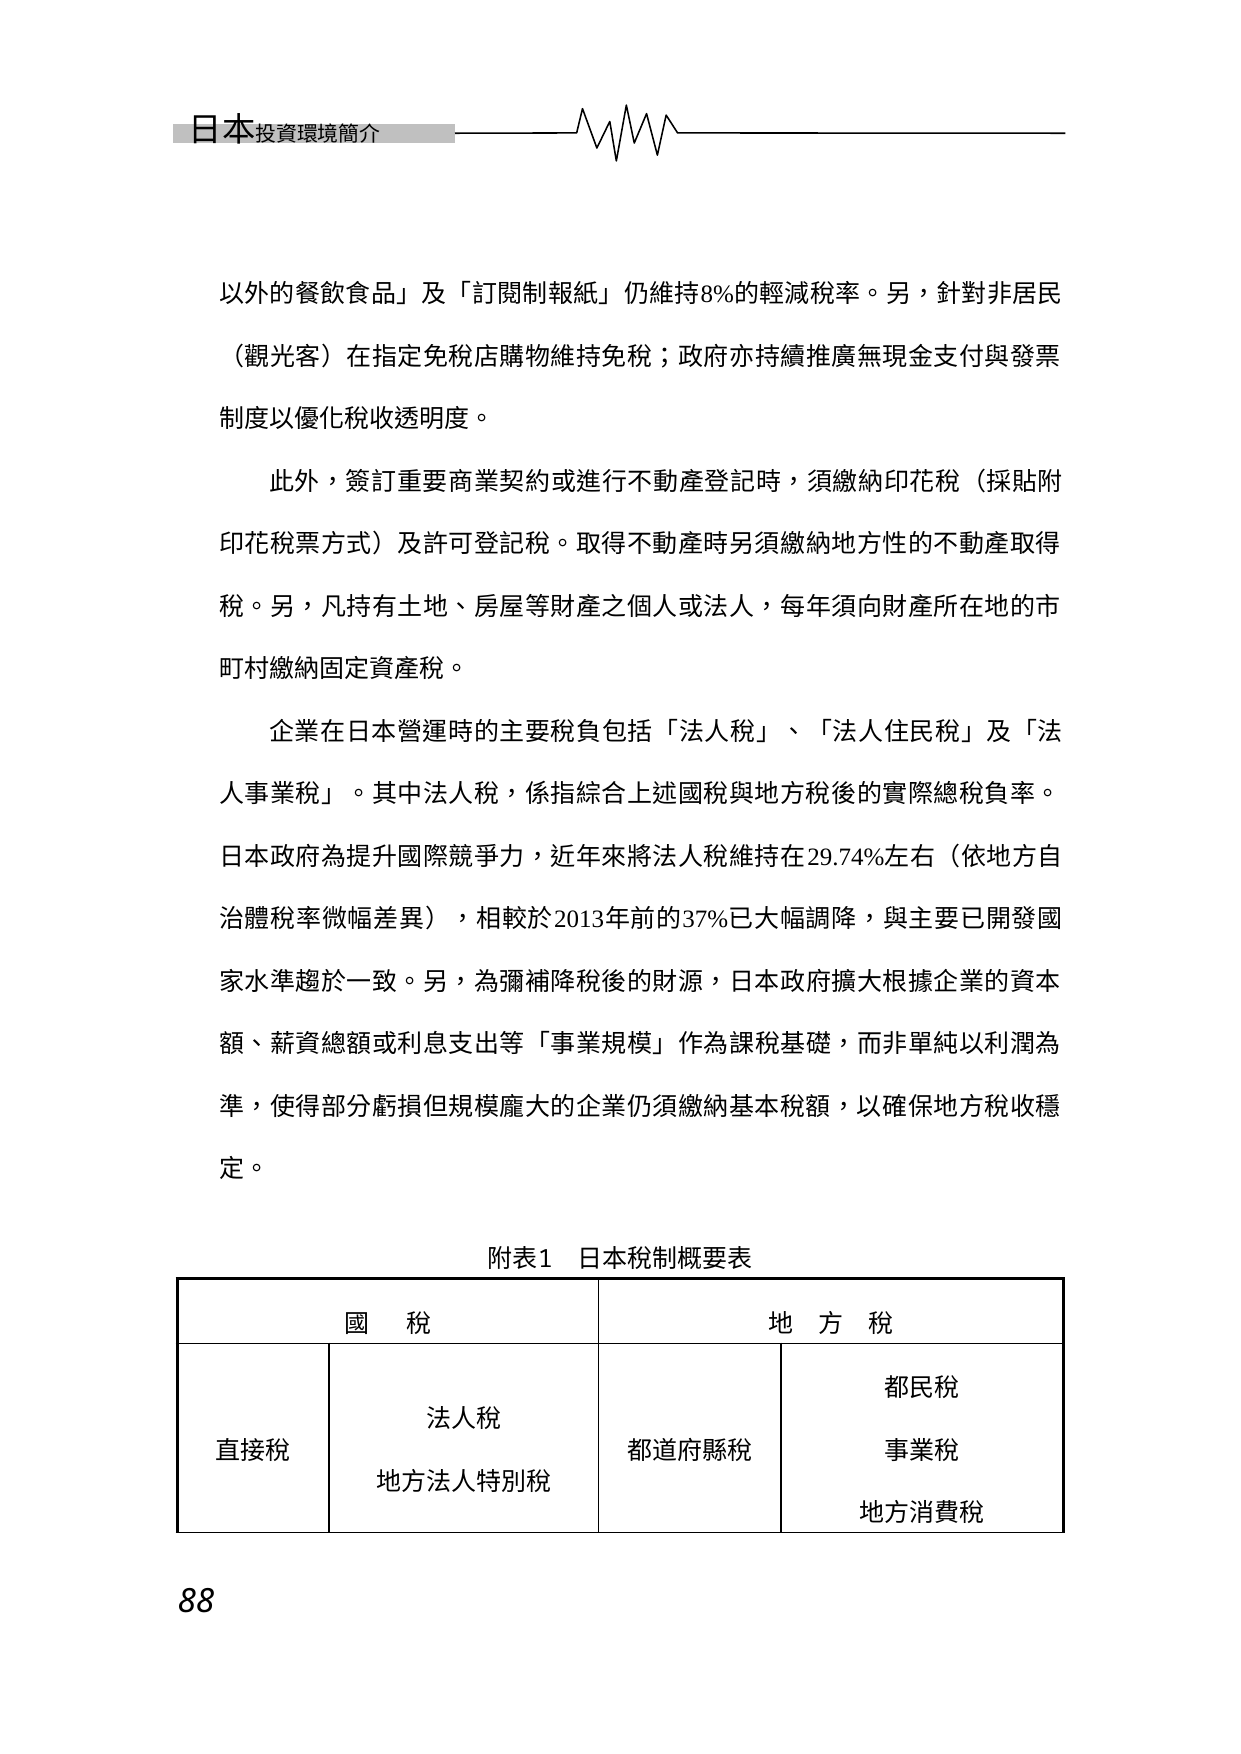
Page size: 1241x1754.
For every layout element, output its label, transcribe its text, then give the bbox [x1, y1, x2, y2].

text 企業在日本營運時的主要稅負包括「法人稅」、「法人住民稅」及「法人事業稅」。其中法人稅，係指綜合上述國稅與地方稅後的實際總稅負率。日本政府為提升國際競爭力，近年來將法人稅維持在29.74%左右（依地方自治體稅率微幅差異），相較於2013年前的37%已大幅調降，與主要已開發國家水準趨於一致。另，為彌補降稅後的財源，日本政府擴大根據企業的資本額、薪資總額或利息支出等「事業規模」作為課稅基礎，而非單純以利潤為準，使得部分虧損但規模龐大的企業仍須繳納基本稅額，以確保地方稅收穩定。 [219, 688, 1063, 1188]
table_cell 都道府縣稅 [599, 1344, 780, 1532]
table_header 地 方 稅 [599, 1280, 1062, 1343]
text 以外的餐飲食品」及「訂閱制報紙」仍維持8%的輕減稅率。另，針對非居民（觀光客）在指定免稅店購物維持免稅；政府亦持續推廣無現金支付與發票制度以優化稅收透明度。 [219, 250, 1063, 438]
table_cell 都民稅 事業稅 地方消費稅 [782, 1344, 1062, 1532]
text 附表1 日本稅制概要表 [177, 1214, 1063, 1277]
text 此外，簽訂重要商業契約或進行不動產登記時，須繳納印花稅（採貼附印花稅票方式）及許可登記稅。取得不動產時另須繳納地方性的不動產取得稅。另，凡持有土地、房屋等財產之個人或法人，每年須向財產所在地的市町村繳納固定資產稅。 [219, 438, 1063, 688]
table_cell 直接稅 [179, 1344, 328, 1532]
table_cell 法人稅 地方法人特別稅 [330, 1344, 598, 1532]
table_header 國 稅 [179, 1280, 598, 1343]
